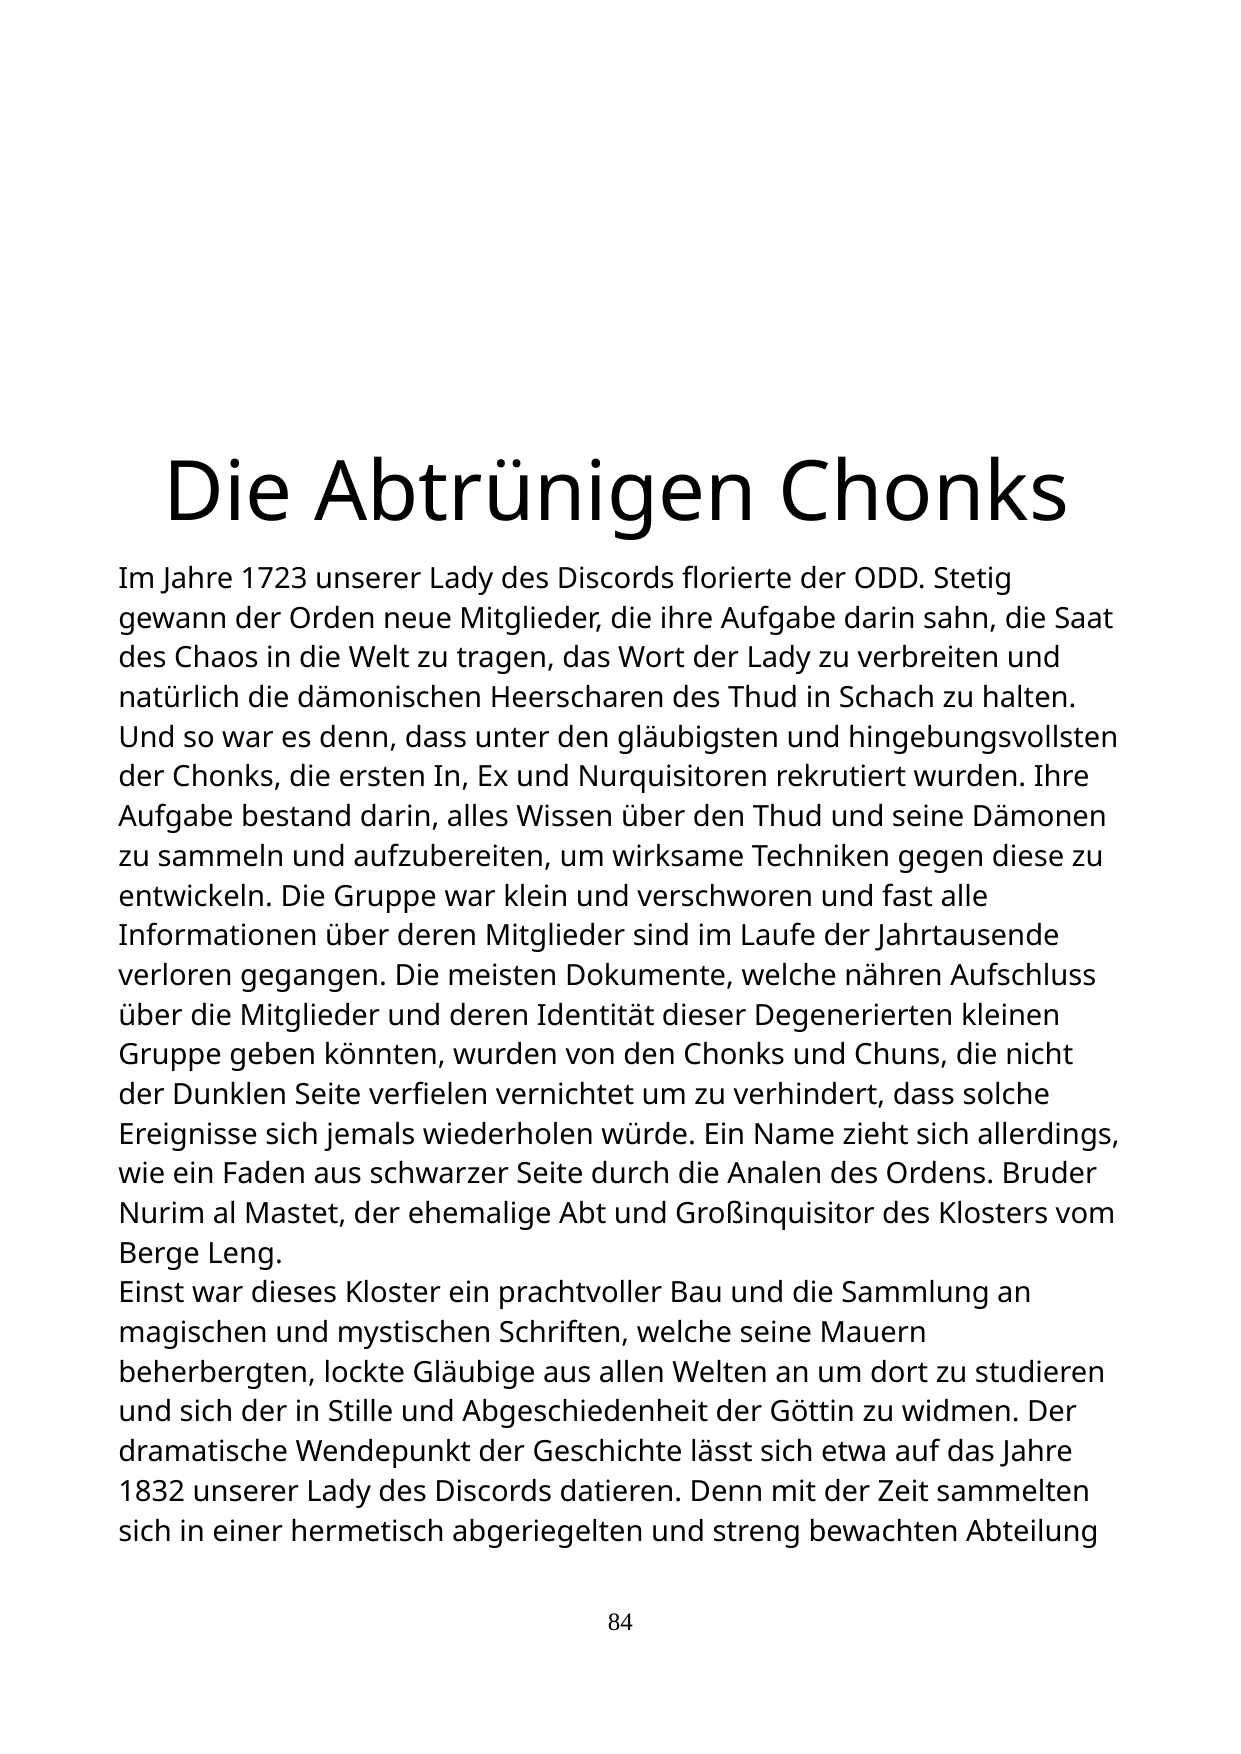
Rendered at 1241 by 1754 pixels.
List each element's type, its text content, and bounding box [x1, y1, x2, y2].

text Die Abtrünigen Chonks [118, 431, 1122, 545]
text Im Jahre 1723 unserer Lady des Discords florierte der ODD. Stetig gewann der Orden neue Mitglieder, die ihre Aufgabe darin sahn, die Saat des Chaos in die Welt zu tragen, das Wort der Lady zu verbreiten und natürlich die dämonischen Heerscharen des Thud in Schach zu halten. Und so war es denn, dass unter den gläubigsten und hingebungsvollsten der Chonks, die ersten In, Ex und Nurquisitoren rekrutiert wurden. Ihre Aufgabe bestand darin, alles Wissen über den Thud und seine Dämonen zu sammeln und aufzubereiten, um wirksame Techniken gegen diese zu entwickeln. Die Gruppe war klein und verschworen und fast alle Informationen über deren Mitglieder sind im Laufe der Jahrtausende verloren gegangen. Die meisten Dokumente, welche nähren Aufschluss über die Mitglieder und deren Identität dieser Degenerierten kleinen Gruppe geben könnten, wurden von den Chonks und Chuns, die nicht der Dunklen Seite verfielen vernichtet um zu verhindert, dass solche Ereignisse sich jemals wiederholen würde. Ein Name zieht sich allerdings, wie ein Faden aus schwarzer Seite durch die Analen des Ordens. Bruder Nurim al Mastet, der ehemalige Abt und Großinquisitor des Klosters vom Berge Leng. Einst war dieses Kloster ein prachtvoller Bau und die Sammlung an magischen und mystischen Schriften, welche seine Mauern beherbergten, lockte Gläubige aus allen Welten an um dort zu studieren und sich der in Stille und Abgeschiedenheit der Göttin zu widmen. Der dramatische Wendepunkt der Geschichte lässt sich etwa auf das Jahre 1832 unserer Lady des Discords datieren. Denn mit der Zeit sammelten sich in einer hermetisch abgeriegelten und streng bewachten Abteilung [118, 557, 1122, 1549]
